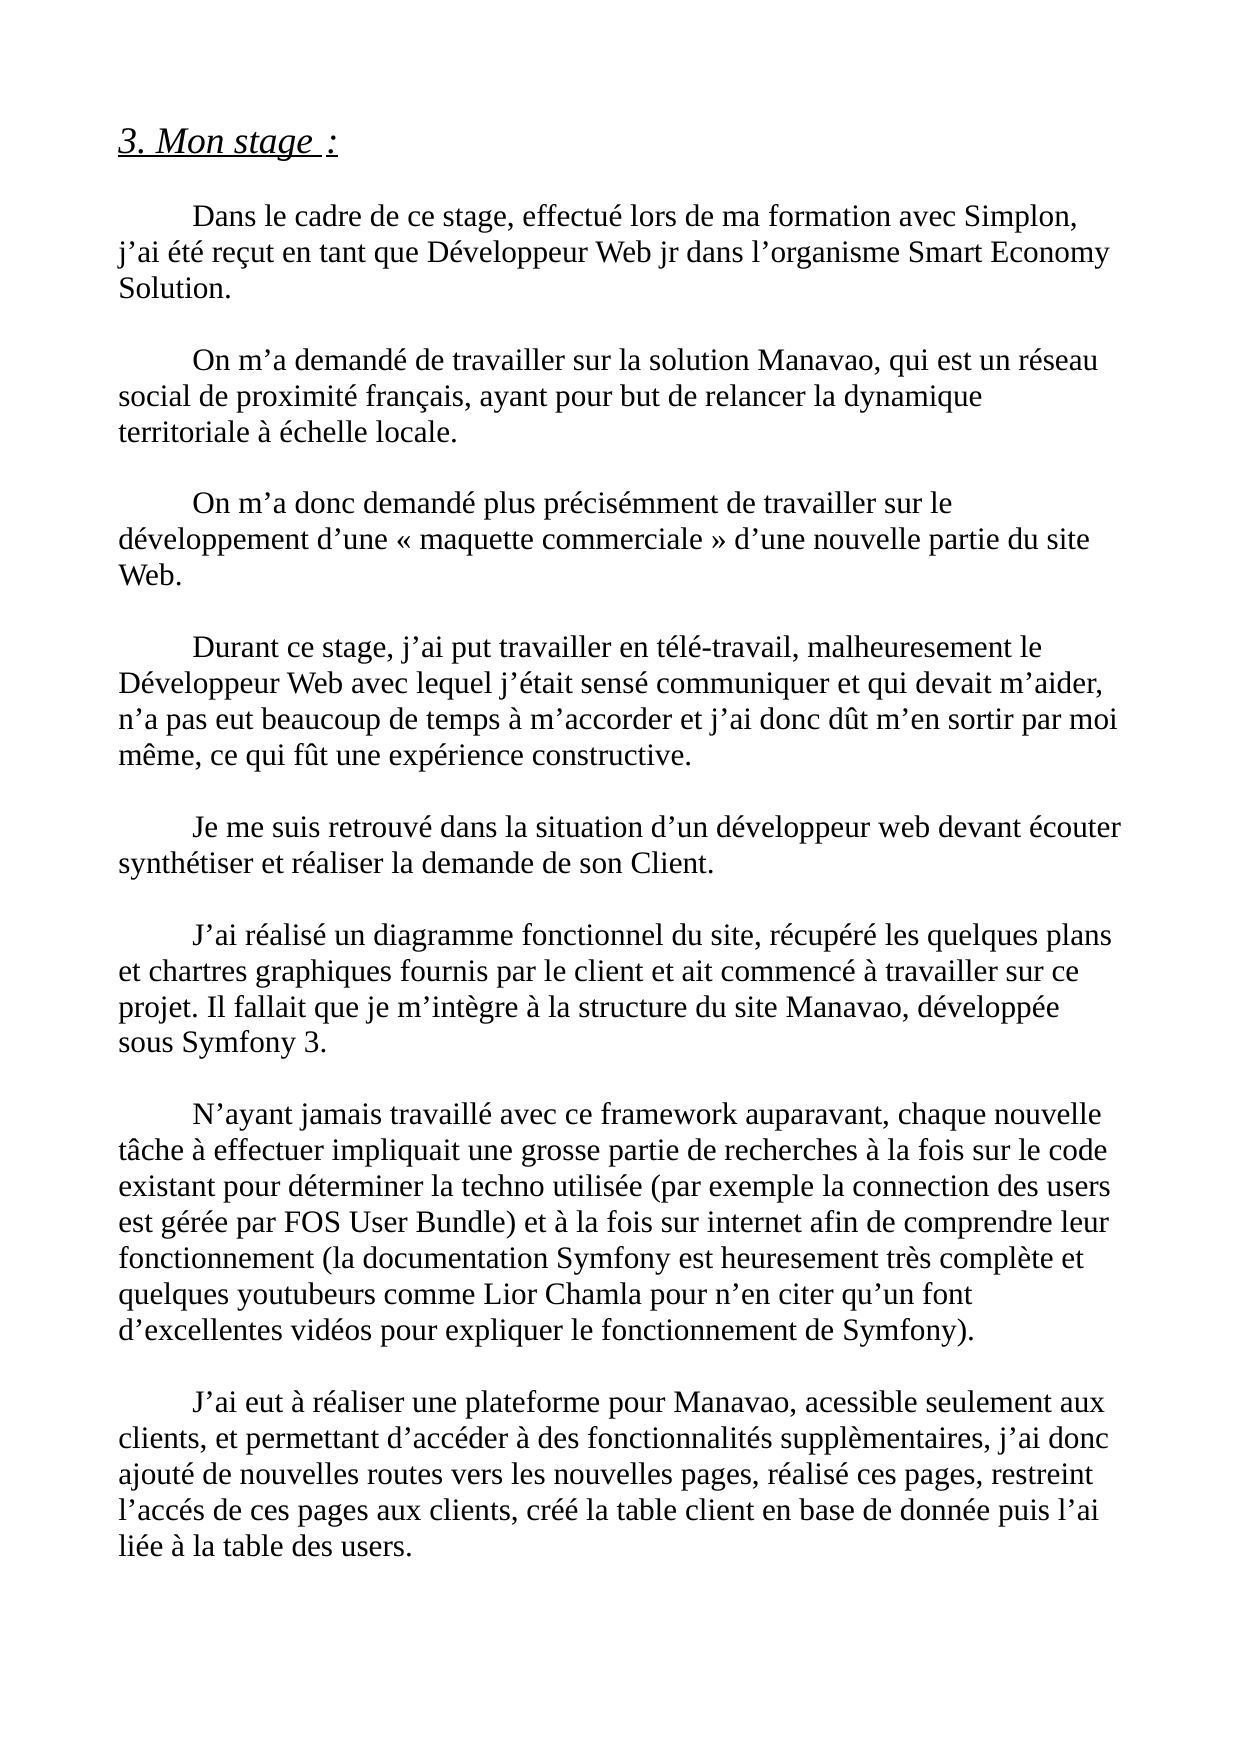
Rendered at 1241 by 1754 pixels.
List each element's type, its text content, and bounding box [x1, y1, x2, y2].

text Dans le cadre de ce stage, effectué lors de ma formation avec Simplon, j’ai été reçut en tant que Développeur Web jr dans l’organisme Smart Economy Solution. [118, 197, 1122, 305]
text N’ayant jamais travaillé avec ce framework auparavant, chaque nouvelle tâche à effectuer impliquait une grosse partie de recherches à la fois sur le code existant pour déterminer la techno utilisée (par exemple la connection des users est gérée par FOS User Bundle) et à la fois sur internet afin de comprendre leur fonctionnement (la documentation Symfony est heuresement très complète et quelques youtubeurs comme Lior Chamla pour n’en citer qu’un font d’excellentes vidéos pour expliquer le fonctionnement de Symfony). [118, 1096, 1122, 1347]
text J’ai eut à réaliser une plateforme pour Manavao, acessible seulement aux clients, et permettant d’accéder à des fonctionnalités supplèmentaires, j’ai donc ajouté de nouvelles routes vers les nouvelles pages, réalisé ces pages, restreint l’accés de ces pages aux clients, créé la table client en base de donnée puis l’ai liée à la table des users. [118, 1383, 1122, 1563]
text On m’a demandé de travailler sur la solution Manavao, qui est un réseau social de proximité français, ayant pour but de relancer la dynamique territoriale à échelle locale. [118, 341, 1122, 449]
text Durant ce stage, j’ai put travailler en télé-travail, malheuresement le Développeur Web avec lequel j’était sensé communiquer et qui devait m’aider, n’a pas eut beaucoup de temps à m’accorder et j’ai donc dût m’en sortir par moi même, ce qui fût une expérience constructive. [118, 628, 1122, 772]
text Je me suis retrouvé dans la situation d’un développeur web devant écouter synthétiser et réaliser la demande de son Client. [118, 808, 1122, 880]
text 3. Mon stage : [118, 118, 1122, 161]
text On m’a donc demandé plus précisémment de travailler sur le développement d’une « maquette commerciale » d’une nouvelle partie du site Web. [118, 485, 1122, 592]
text J’ai réalisé un diagramme fonctionnel du site, récupéré les quelques plans et chartres graphiques fournis par le client et ait commencé à travailler sur ce projet. Il fallait que je m’intègre à la structure du site Manavao, développée sous Symfony 3. [118, 916, 1122, 1060]
